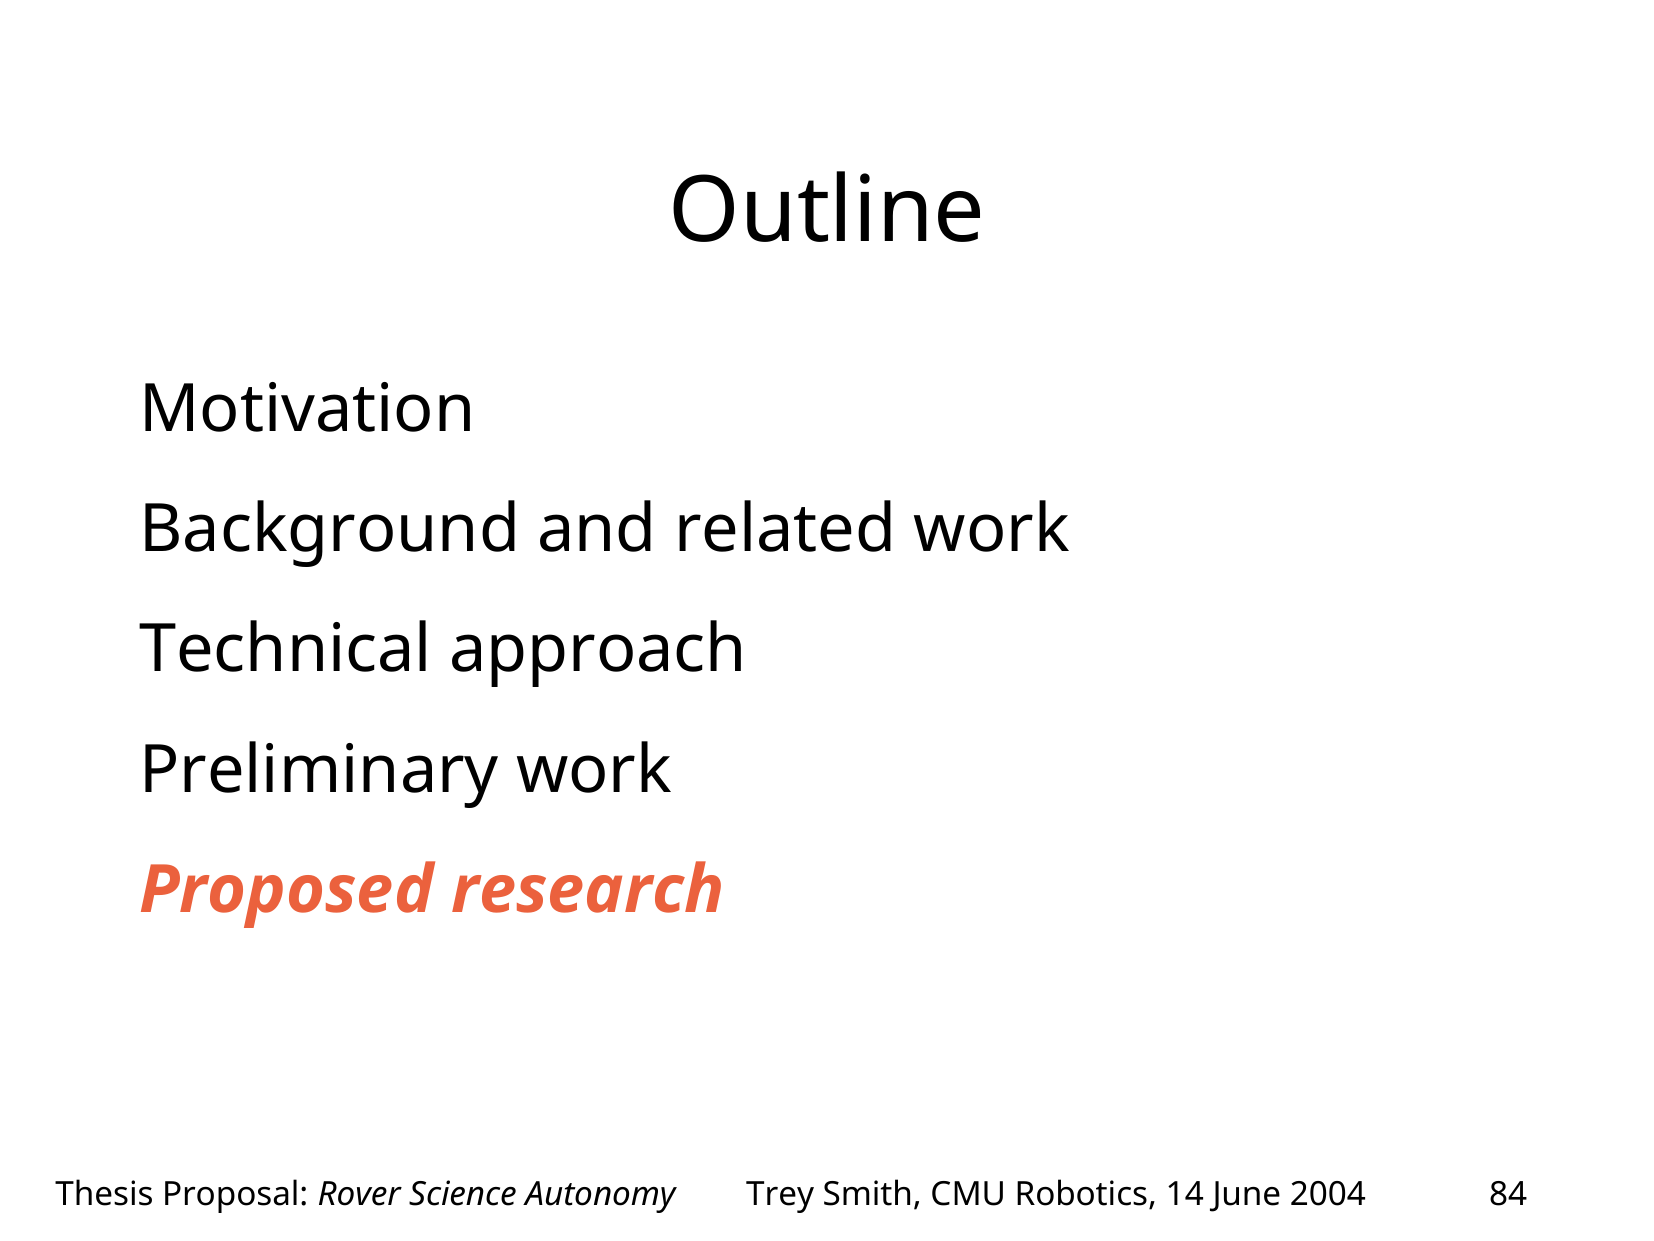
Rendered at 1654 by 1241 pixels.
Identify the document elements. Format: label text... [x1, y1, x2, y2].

list Motivation Background and related work Technical approach Preliminary work Proposed research [121, 360, 1534, 1127]
title Outline [121, 102, 1534, 311]
